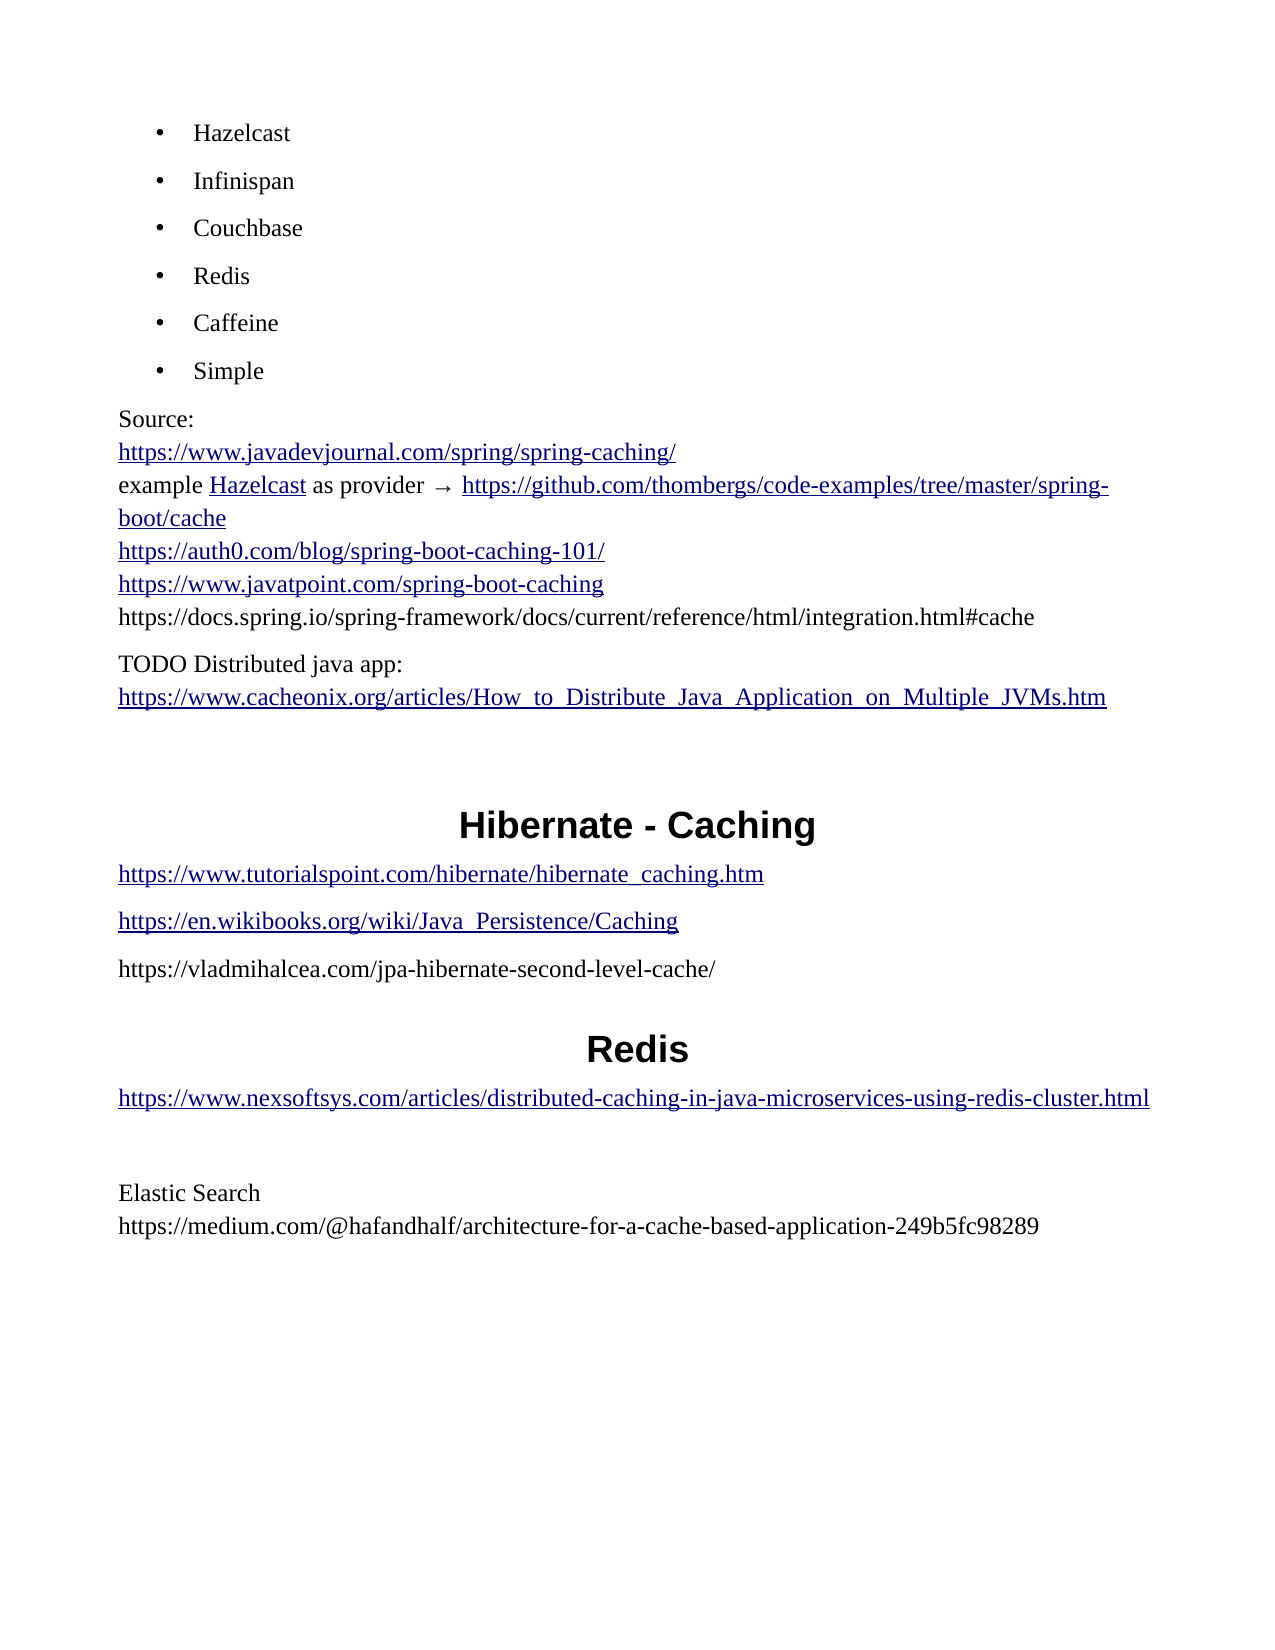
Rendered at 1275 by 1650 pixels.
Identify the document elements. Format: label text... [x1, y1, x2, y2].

list Simple [156, 356, 1157, 385]
text https://www.nexsoftsys.com/articles/distributed-caching-in-java-microservices-using-redis-cluster.html [118, 1083, 1157, 1112]
list Couchbase [156, 213, 1157, 242]
text Source: https://www.javadevjournal.com/spring/spring-caching/ example Hazelcast as provider → https://github.com/thombergs/code-examples/tree/master/spring-boot/cache https://auth0.com/blog/spring-boot-caching-101/ https://www.javatpoint.com/spring-boot-caching https://docs.spring.io/spring-framework/docs/current/reference/html/integration.html#cache [118, 404, 1157, 631]
list Redis [156, 261, 1157, 290]
text https://www.tutorialspoint.com/hibernate/hibernate_caching.htm [118, 859, 1157, 888]
text https://en.wikibooks.org/wiki/Java_Persistence/Caching [118, 906, 1157, 935]
subtitle Hibernate - Caching [118, 803, 1157, 846]
list Infinispan [156, 166, 1157, 194]
subtitle Redis [118, 1027, 1157, 1070]
list Caffeine [156, 308, 1157, 337]
list Hazelcast [156, 118, 1157, 147]
text TODO Distributed java app: https://www.cacheonix.org/articles/How_to_Distribute_Java_Application_on_Multiple_JVMs.htm [118, 649, 1157, 711]
text https://vladmihalcea.com/jpa-hibernate-second-level-cache/ [118, 954, 1157, 983]
text Elastic Search https://medium.com/@hafandhalf/architecture-for-a-cache-based-application-249b5fc98289 [118, 1178, 1157, 1240]
